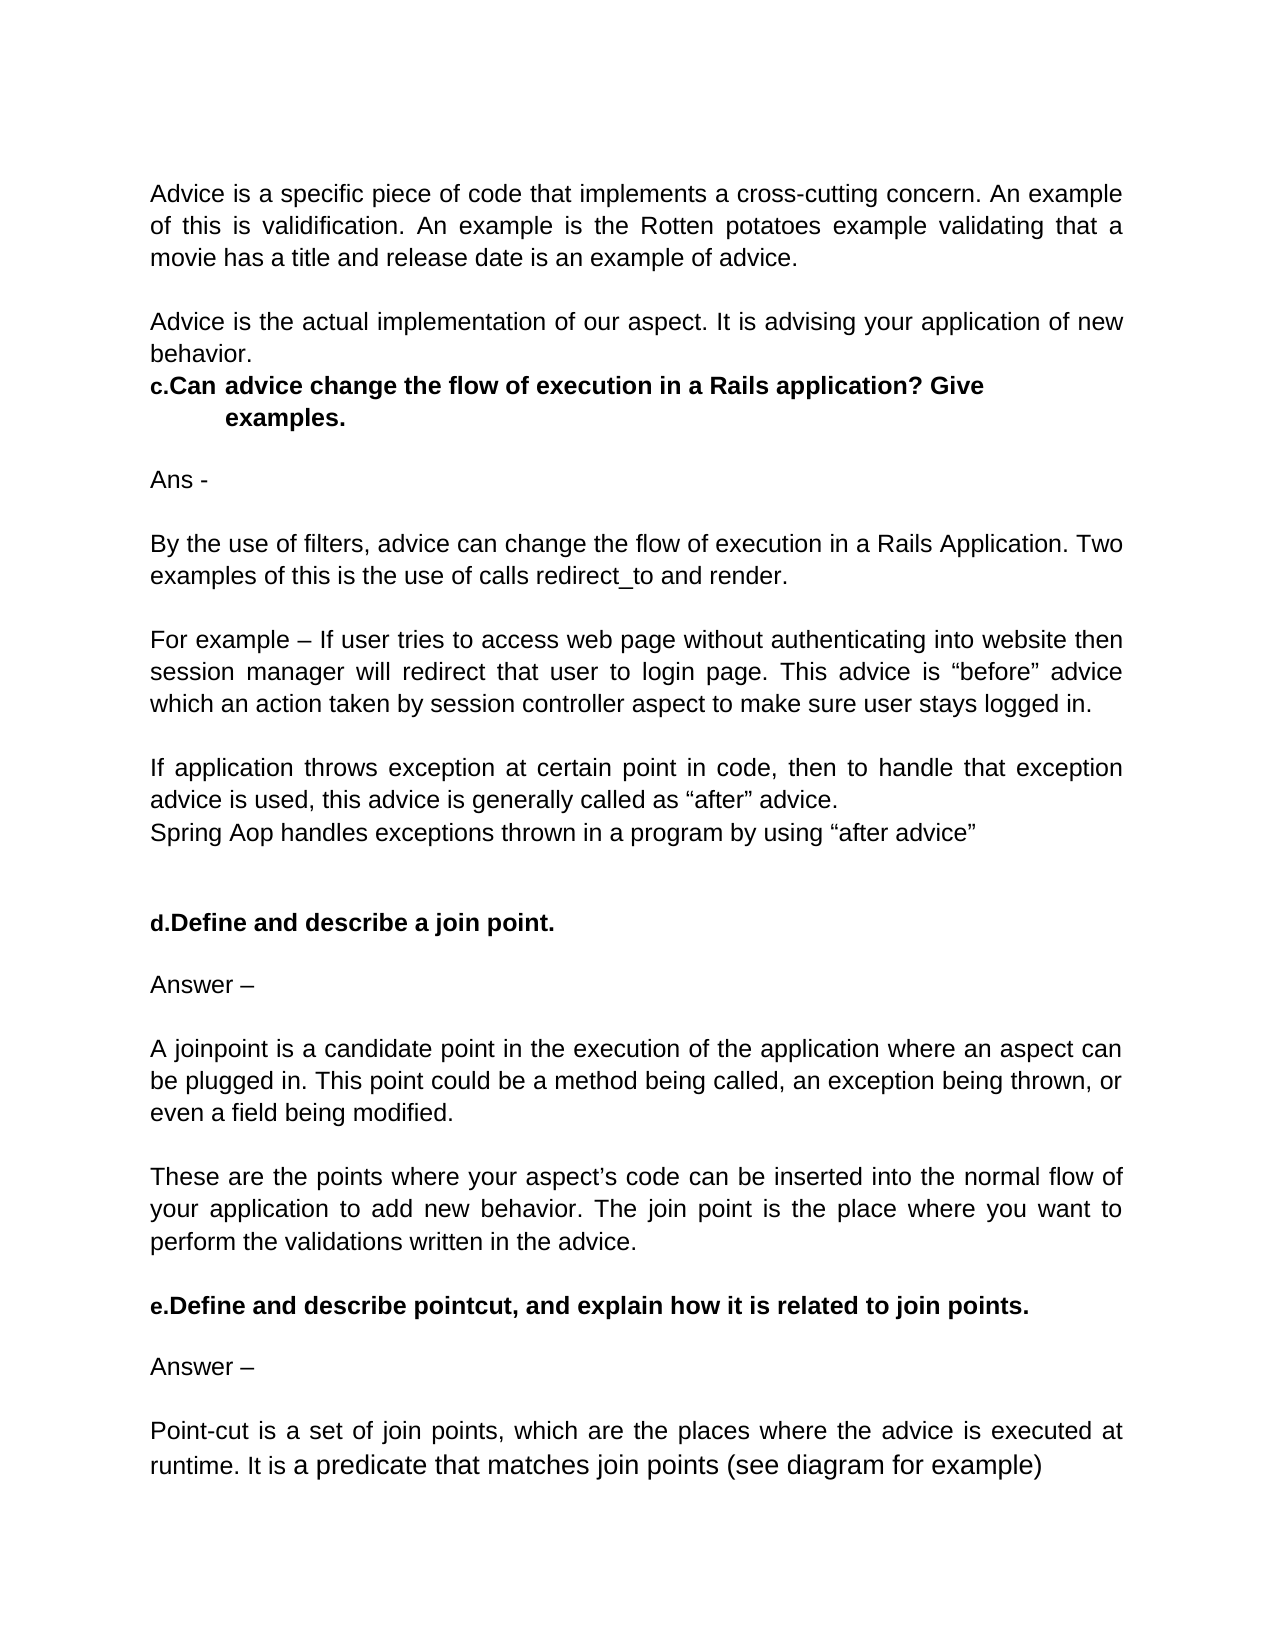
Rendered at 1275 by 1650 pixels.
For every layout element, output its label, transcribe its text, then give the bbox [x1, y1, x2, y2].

text Advice is a specific piece of code that implements a cross-cutting concern. An example of this is validification. An example is the Rotten potatoes example validating that a movie has a title and release date is an example of advice. [150, 179, 1125, 272]
text If application throws exception at certain point in code, then to handle that exception advice is used, this advice is generally called as “after” advice. [150, 754, 1125, 814]
text These are the points where your aspect’s code can be inserted into the normal flow of your application to add new behavior. The join point is the place where you want to perform the validations written in the advice. [150, 1163, 1125, 1255]
text A joinpoint is a candidate point in the execution of the application where an aspect can be plugged in. This point could be a method being called, an exception being thrown, or even a field being modified. [150, 1035, 1125, 1127]
text By the use of filters, advice can change the flow of execution in a Rails Application. Two examples of this is the use of calls redirect_to and render. [150, 530, 1125, 590]
text Spring Aop handles exceptions thrown in a program by using “after advice” [150, 818, 1125, 846]
text d.Define and describe a join point. [150, 909, 1125, 937]
text Answer – [150, 1353, 1125, 1381]
text Advice is the actual implementation of our aspect. It is advising your application of new behavior. [150, 308, 1125, 368]
text Ans - [150, 466, 1125, 493]
text c.Can advice change the flow of execution in a Rails application? Give examples. [150, 372, 1125, 432]
text Point-cut is a set of join points, which are the places where the advice is executed at runtime. It is a predicate that matches join points (see diagram for example) [150, 1417, 1125, 1480]
text For example – If user tries to access web page without authenticating into website then session manager will redirect that user to login page. This advice is “before” advice which an action taken by session controller aspect to make sure user stays logged in. [150, 626, 1125, 718]
text e.Define and describe pointcut, and explain how it is related to join points. [150, 1292, 1125, 1319]
text Answer – [150, 971, 1125, 999]
